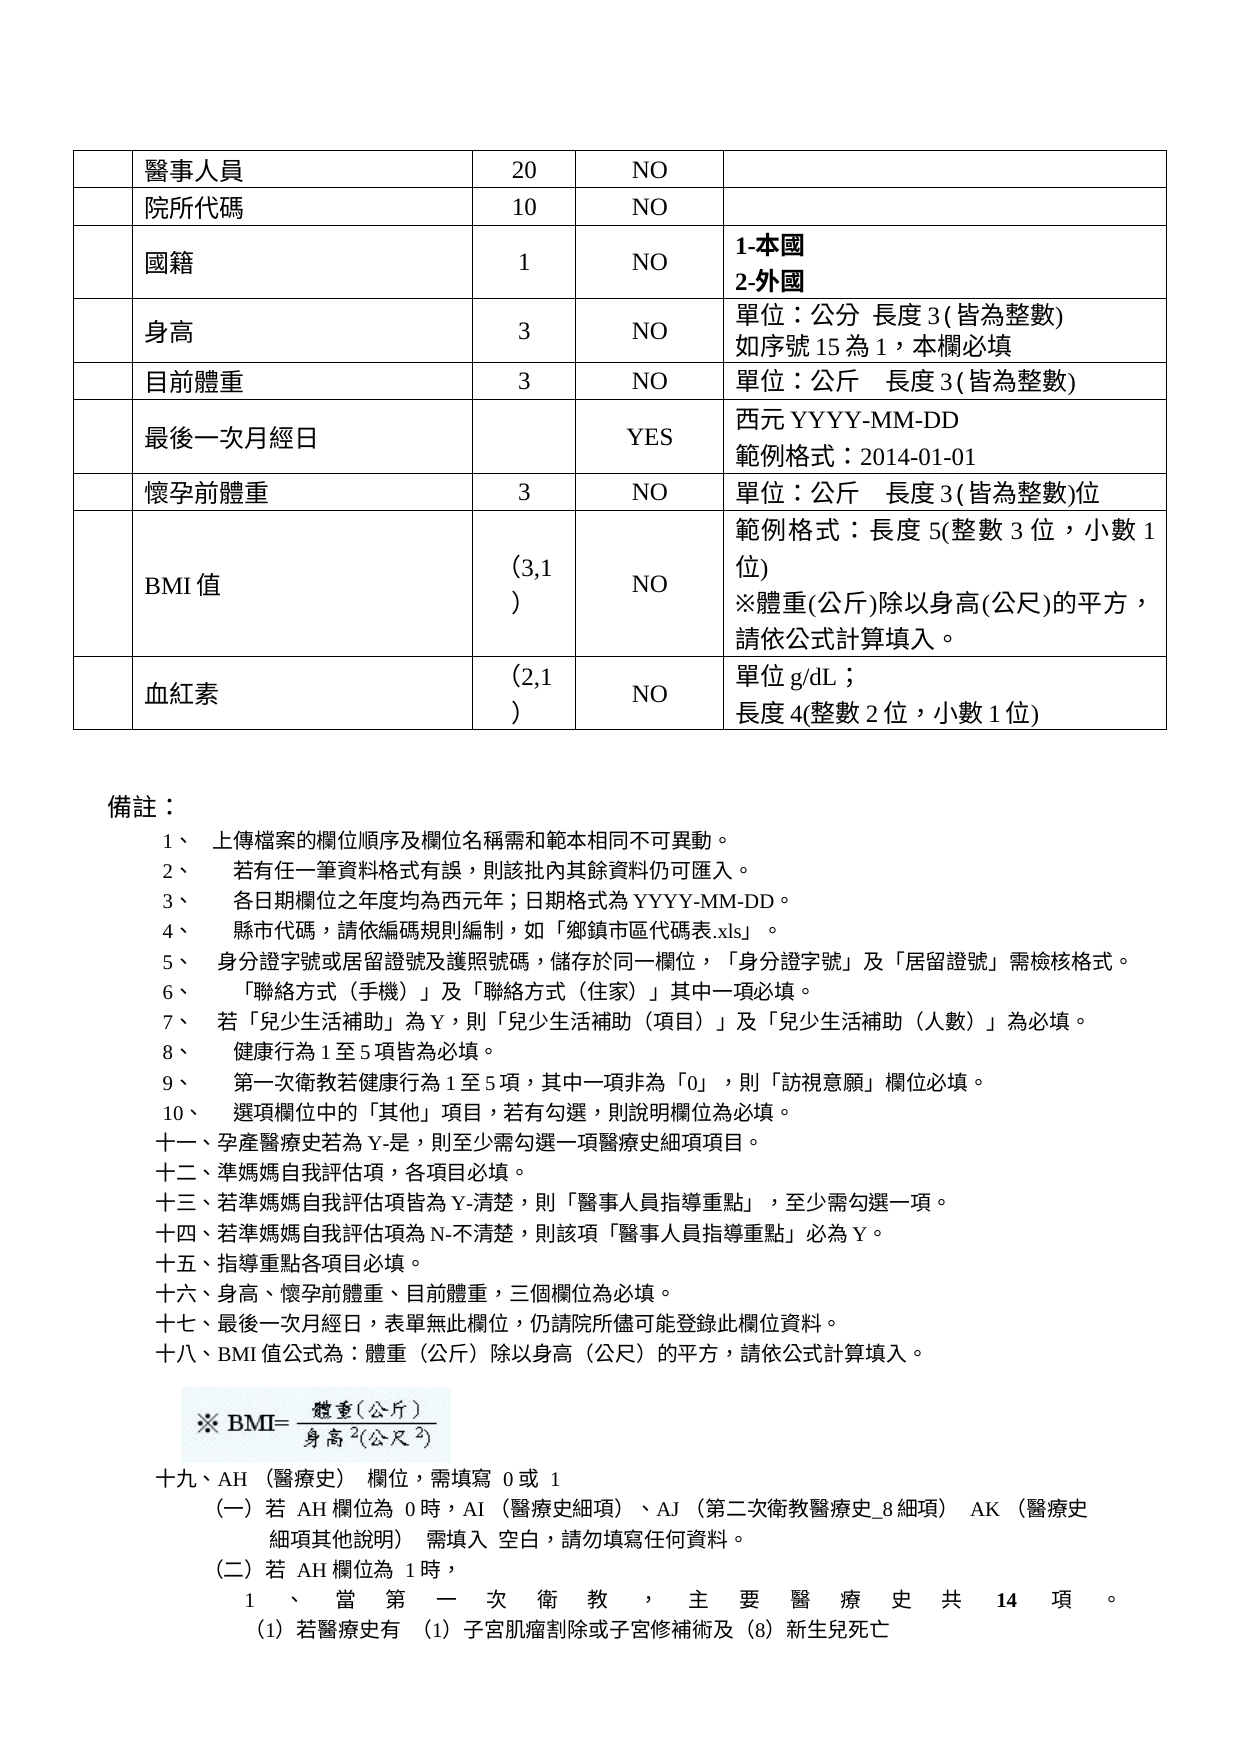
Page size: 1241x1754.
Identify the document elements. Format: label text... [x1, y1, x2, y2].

table_cell 單位：公斤 長度3(皆為整數)位 [724, 474, 1166, 510]
table_cell [74, 511, 132, 656]
list 選項欄位中的「其他」項目，若有勾選，則說明欄位為必填。 [133, 1096, 1122, 1126]
table_cell 懷孕前體重 [133, 474, 472, 510]
table_cell [724, 151, 1166, 187]
table_cell [74, 363, 132, 399]
text 細項其他說明） 需填入 空白，請勿填寫任何資料。 [228, 1523, 1122, 1553]
table_cell 3 [473, 299, 575, 362]
list 若「兒少生活補助」為Y，則「兒少生活補助（項目）」及「兒少生活補助（人數）」為必填。 [162, 1005, 1122, 1036]
table_cell [74, 400, 132, 472]
table_cell 目前體重 [133, 363, 472, 399]
table_cell [74, 226, 132, 298]
text 十五、指導重點各項目必填。 [118, 1247, 1122, 1277]
table_cell （2,1） [473, 657, 575, 729]
table_cell [74, 151, 132, 187]
table_cell NO [576, 188, 723, 224]
table_cell YES [576, 400, 723, 472]
table_cell 國籍 [133, 226, 472, 298]
table_cell 西元YYYY-MM-DD 範例格式：2014-01-01 [724, 400, 1166, 472]
table_cell 1 [473, 226, 575, 298]
list 上傳檔案的欄位順序及欄位名稱需和範本相同不可異動。 [162, 824, 1122, 854]
table_cell 1-本國 2-外國 [724, 226, 1166, 298]
text 十六、身高、懷孕前體重、目前體重，三個欄位為必填。 [118, 1277, 1122, 1307]
table_cell 身高 [133, 299, 472, 362]
table_cell 單位：公斤 長度3(皆為整數) [724, 363, 1166, 399]
table_cell 3 [473, 474, 575, 510]
text 十八、BMI值公式為：體重（公斤）除以身高（公尺）的平方，請依公式計算填入。 [118, 1338, 1122, 1368]
list 第一次衛教若健康行為1至5項，其中一項非為「0」，則「訪視意願」欄位必填。 [133, 1066, 1122, 1096]
table_cell NO [576, 151, 723, 187]
table_cell 醫事人員 [133, 151, 472, 187]
table_cell [74, 188, 132, 224]
table_cell NO [576, 226, 723, 298]
table_cell NO [576, 474, 723, 510]
table_cell 單位：公分 長度3(皆為整數) 如序號15為1，本欄必填 [724, 299, 1166, 362]
table_cell [74, 474, 132, 510]
list 各日期欄位之年度均為西元年；日期格式為YYYY-MM-DD。 [133, 884, 1122, 915]
table_cell NO [576, 511, 723, 656]
table_cell [724, 188, 1166, 224]
text （二）若 AH 欄位為 1 時， [203, 1553, 1122, 1583]
table_cell 10 [473, 188, 575, 224]
table_cell （3,1） [473, 511, 575, 656]
table_cell NO [576, 299, 723, 362]
list 若有任一筆資料格式有誤，則該批內其餘資料仍可匯入。 [133, 854, 1122, 884]
text 十九、AH （醫療史） 欄位，需填寫 0 或 1 [118, 1462, 1122, 1493]
table_cell NO [576, 363, 723, 399]
list 縣市代碼，請依編碼規則編制，如「鄉鎮市區代碼表.xls」。 [133, 915, 1122, 945]
table_cell 範例格式：長度5(整數3位，小數1位) ※體重(公斤)除以身高(公尺)的平方，請依公式計算填入。 [724, 511, 1166, 656]
table_cell 血紅素 [133, 657, 472, 729]
text 1、當第一次衛教，主要醫療史共14項。 （1）若醫療史有 （1）子宮肌瘤割除或子宮修補術及（8）新生兒死亡 [244, 1583, 1122, 1644]
table_cell 最後一次月經日 [133, 400, 472, 472]
table_cell [473, 400, 575, 472]
text 十四、若準媽媽自我評估項為N-不清楚，則該項「醫事人員指導重點」必為Y。 [118, 1217, 1122, 1247]
text （一）若 AH 欄位為 0 時，AI （醫療史細項）、AJ （第二次衛教醫療史_8細項） AK （醫療史 [203, 1493, 1122, 1523]
table_cell 院所代碼 [133, 188, 472, 224]
table_cell NO [576, 657, 723, 729]
table_cell [74, 299, 132, 362]
table_cell 20 [473, 151, 575, 187]
list 身分證字號或居留證號及護照號碼，儲存於同一欄位，「身分證字號」及「居留證號」需檢核格式。 [162, 945, 1122, 975]
list 健康行為1至5項皆為必填。 [133, 1036, 1122, 1066]
text 十二、準媽媽自我評估項，各項目必填。 [118, 1156, 1122, 1187]
list 「聯絡方式（手機）」及「聯絡方式（住家）」其中一項必填。 [133, 975, 1122, 1005]
table_cell BMI值 [133, 511, 472, 656]
table_cell 單位g/dL； 長度4(整數2位，小數1位) [724, 657, 1166, 729]
text 十七、最後一次月經日，表單無此欄位，仍請院所儘可能登錄此欄位資料。 [118, 1307, 1122, 1338]
text 十三、若準媽媽自我評估項皆為Y-清楚，則「醫事人員指導重點」，至少需勾選一項。 [118, 1187, 1122, 1217]
text 十一、孕產醫療史若為Y-是，則至少需勾選一項醫療史細項項目。 [118, 1126, 1122, 1156]
text 備註： [107, 788, 1126, 824]
table_cell [74, 657, 132, 729]
table_cell 3 [473, 363, 575, 399]
